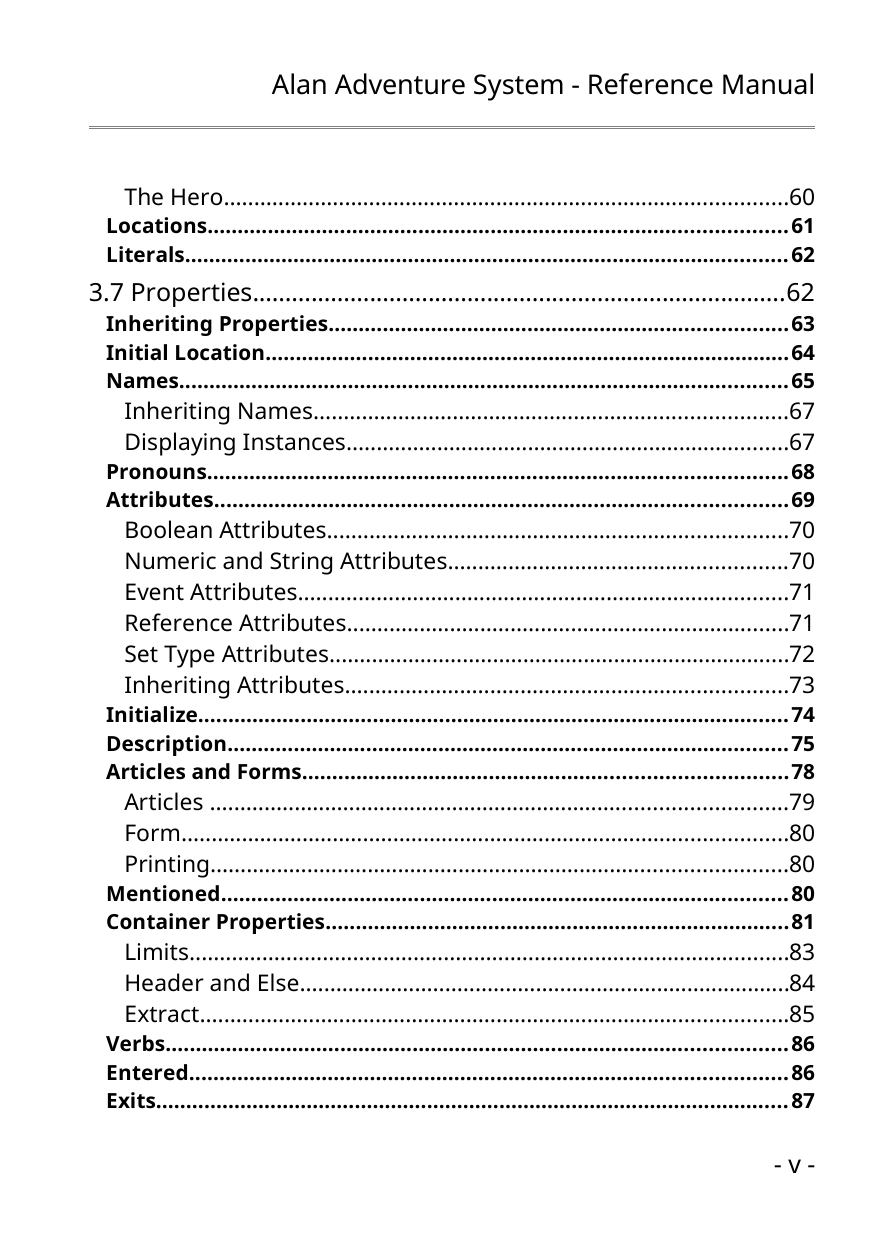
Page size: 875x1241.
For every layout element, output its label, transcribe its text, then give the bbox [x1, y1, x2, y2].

text Inheriting Names 67 [118, 394, 815, 426]
text Exits 87 [100, 1086, 815, 1114]
text Form 80 [118, 817, 815, 848]
text Limits 83 [118, 936, 815, 967]
text Mentioned 80 [100, 879, 815, 907]
text Description 75 [100, 728, 815, 757]
text The Hero 60 [118, 180, 815, 211]
text Reference Attributes 71 [118, 607, 815, 638]
text Articles and Forms 78 [100, 757, 815, 786]
text Set Type Attributes 72 [118, 638, 815, 669]
text Container Properties 81 [100, 907, 815, 936]
text Attributes 69 [100, 485, 815, 514]
text Displaying Instances 67 [118, 426, 815, 457]
text Header and Else 84 [118, 967, 815, 998]
text Extract 85 [118, 998, 815, 1029]
text Names 65 [100, 366, 815, 394]
text Initialize 74 [100, 700, 815, 728]
text Verbs 86 [100, 1029, 815, 1057]
text Literals 62 [100, 240, 815, 268]
text Locations 61 [100, 211, 815, 240]
text Articles 79 [118, 786, 815, 817]
text Inheriting Attributes 73 [118, 669, 815, 700]
text Entered 86 [100, 1057, 815, 1086]
text Initial Location 64 [100, 337, 815, 366]
text Inheriting Properties 63 [100, 309, 815, 337]
text Pronouns 68 [100, 457, 815, 485]
text Event Attributes 71 [118, 576, 815, 607]
text Numeric and String Attributes 70 [118, 545, 815, 576]
text 3.7 Properties 62 [88, 275, 815, 309]
text Printing 80 [118, 848, 815, 879]
text Boolean Attributes 70 [118, 514, 815, 545]
